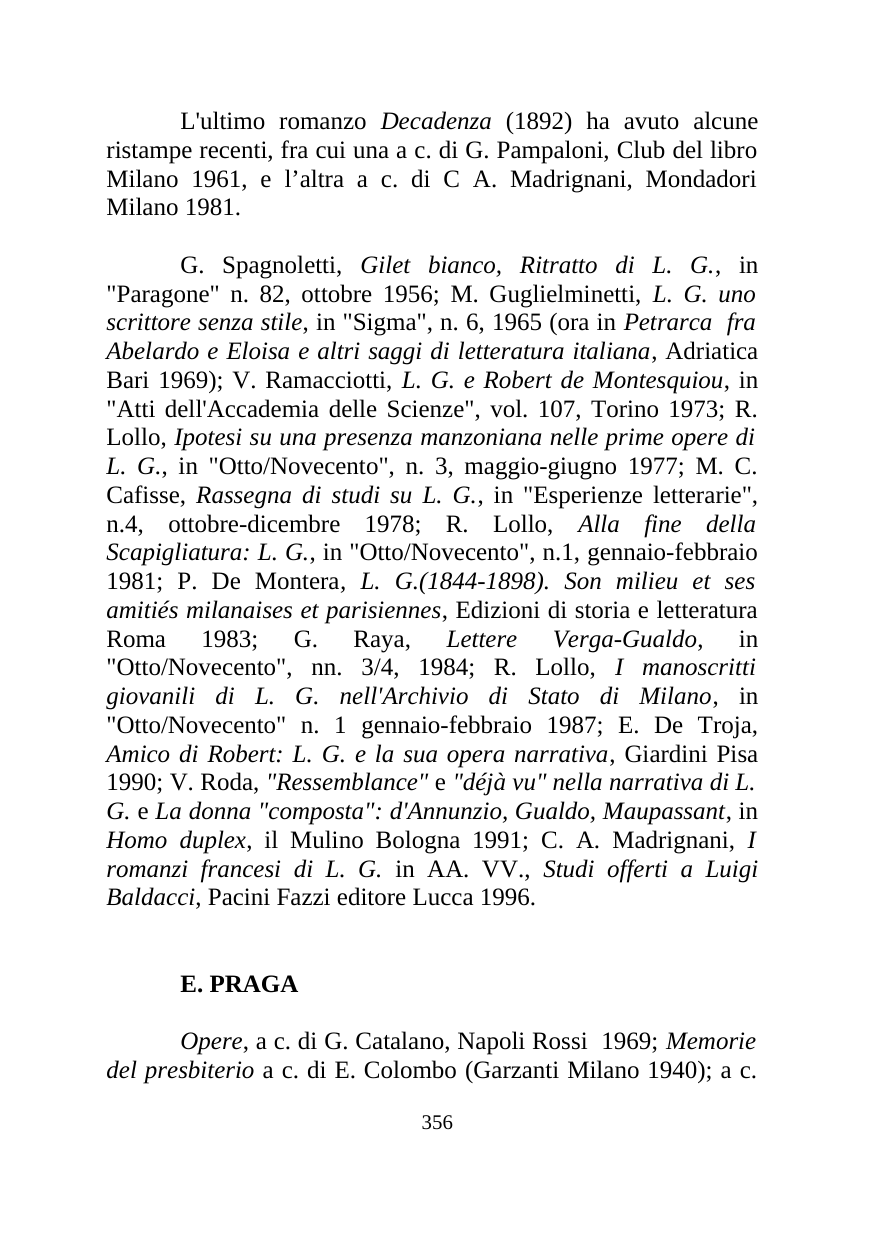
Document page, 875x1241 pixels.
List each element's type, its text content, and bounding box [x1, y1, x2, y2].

text E. PRAGA [106, 969, 758, 997]
text G. Spagnoletti, Gilet bianco, Ritratto di L. G., in "Paragone" n. 82, ottobre 1956; M. Guglielminetti, L. G. uno scrittore senza stile, in "Sigma", n. 6, 1965 (ora in Petrarca fra Abelardo e Eloisa e altri saggi di letteratura italiana, Adriatica Bari 1969); V. Ramacciotti, L. G. e Robert de Montesquiou, in "Atti dell'Accademia delle Scienze", vol. 107, Torino 1973; R. Lollo, Ipotesi su una presenza manzoniana nelle prime opere di L. G., in "Otto/Novecento", n. 3, maggio-giugno 1977; M. C. Cafisse, Rassegna di studi su L. G., in "Esperienze letterarie", n.4, ottobre-dicembre 1978; R. Lollo, Alla fine della Scapigliatura: L. G., in "Otto/Novecento", n.1, gennaio-febbraio 1981; P. De Montera, L. G.(1844-1898). Son milieu et ses amitiés milanaises et parisiennes, Edizioni di storia e letteratura Roma 1983; G. Raya, Lettere Verga-Gualdo, in "Otto/Novecento", nn. 3/4, 1984; R. Lollo, I manoscritti giovanili di L. G. nell'Archivio di Stato di Milano, in "Otto/Novecento" n. 1 gennaio-febbraio 1987; E. De Troja, Amico di Robert: L. G. e la sua opera narrativa, Giardini Pisa 1990; V. Roda, "Ressemblance" e "déjà vu" nella narrativa di L. G. e La donna "composta": d'Annunzio, Gualdo, Maupassant, in Homo duplex, il Mulino Bologna 1991; C. A. Madrignani, I romanzi francesi di L. G. in AA. VV., Studi offerti a Luigi Baldacci, Pacini Fazzi editore Lucca 1996. [106, 250, 758, 911]
text Opere, a c. di G. Catalano, Napoli Rossi 1969; Memorie del presbiterio a c. di E. Colombo (Garzanti Milano 1940); a c. [106, 1026, 758, 1084]
text L'ultimo romanzo Decadenza (1892) ha avuto alcune ristampe recenti, fra cui una a c. di G. Pampaloni, Club del libro Milano 1961, e l’altra a c. di C A. Madrignani, Mondadori Milano 1981. [106, 106, 758, 221]
